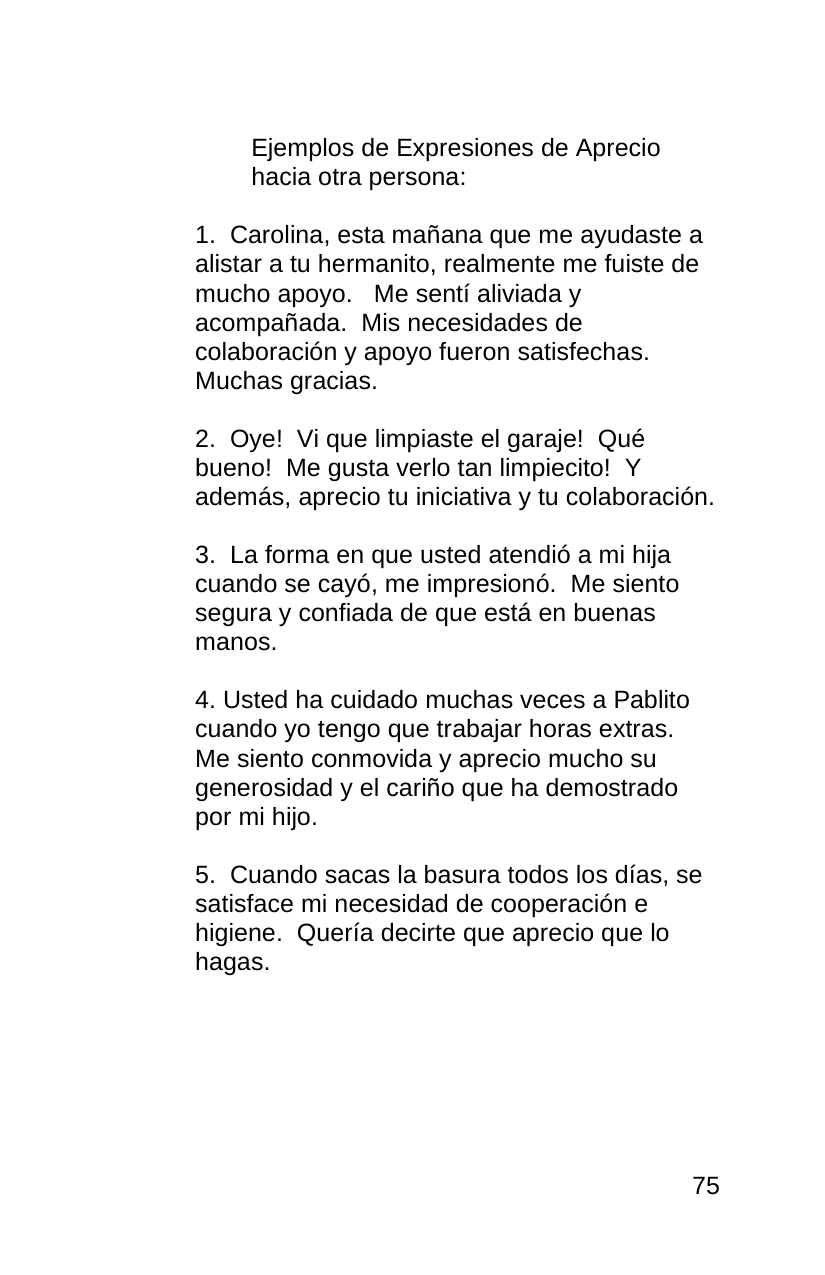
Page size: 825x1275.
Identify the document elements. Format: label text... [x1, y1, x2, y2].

text Ejemplos de Expresiones de Aprecio hacia otra persona: [251, 133, 720, 191]
text 5. Cuando sacas la basura todos los días, se satisface mi necesidad de cooperación e higiene. Quería decirte que aprecio que lo hagas. [195, 860, 720, 976]
text 4. Usted ha cuidado muchas veces a Pablito cuando yo tengo que trabajar horas extras. Me siento conmovida y aprecio mucho su generosidad y el cariño que ha demostrado por mi hijo. [195, 685, 720, 831]
text 3. La forma en que usted atendió a mi hija cuando se cayó, me impresionó. Me siento segura y confiada de que está en buenas manos. [195, 540, 720, 656]
text 2. Oye! Vi que limpiaste el garaje! Qué bueno! Me gusta verlo tan limpiecito! Y además, aprecio tu iniciativa y tu colaboración. [195, 424, 720, 511]
text 1. Carolina, esta mañana que me ayudaste a alistar a tu hermanito, realmente me fuiste de mucho apoyo. Me sentí aliviada y acompañada. Mis necesidades de colaboración y apoyo fueron satisfechas. Muchas gracias. [195, 220, 720, 395]
